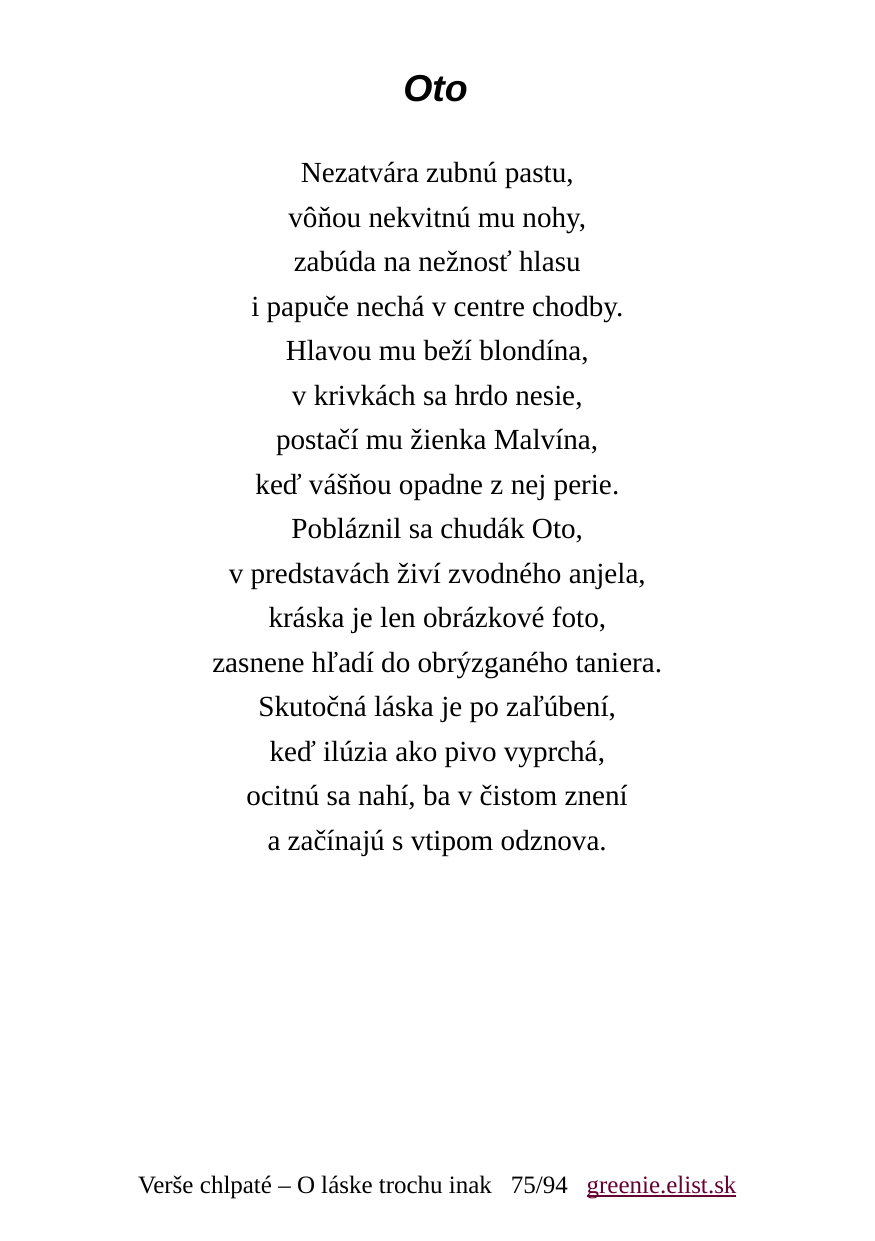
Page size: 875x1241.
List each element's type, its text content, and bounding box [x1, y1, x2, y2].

text keď vášňou opadne z nej perie. [41, 467, 833, 501]
text Hlavou mu beží blondína, [41, 333, 833, 367]
text v krivkách sa hrdo nesie, [41, 378, 833, 412]
text zabúda na nežnosť hlasu [41, 244, 833, 278]
text a začínajú s vtipom odznova. [41, 823, 833, 856]
text kráska je len obrázkové foto, [41, 600, 833, 634]
text postačí mu žienka Malvína, [41, 422, 833, 456]
text vôňou nekvitnú mu nohy, [41, 200, 833, 234]
subtitle Oto [41, 66, 833, 109]
text i papuče nechá v centre chodby. [41, 289, 833, 323]
text v predstavách živí zvodného anjela, [41, 556, 833, 589]
text Pobláznil sa chudák Oto, [41, 511, 833, 545]
text Nezatvára zubnú pastu, [41, 156, 833, 189]
text ocitnú sa nahí, ba v čistom znení [41, 778, 833, 812]
text keď ilúzia ako pivo vyprchá, [41, 734, 833, 767]
text zasnene hľadí do obrýzganého taniera. [41, 645, 833, 678]
text Skutočná láska je po zaľúbení, [41, 689, 833, 723]
